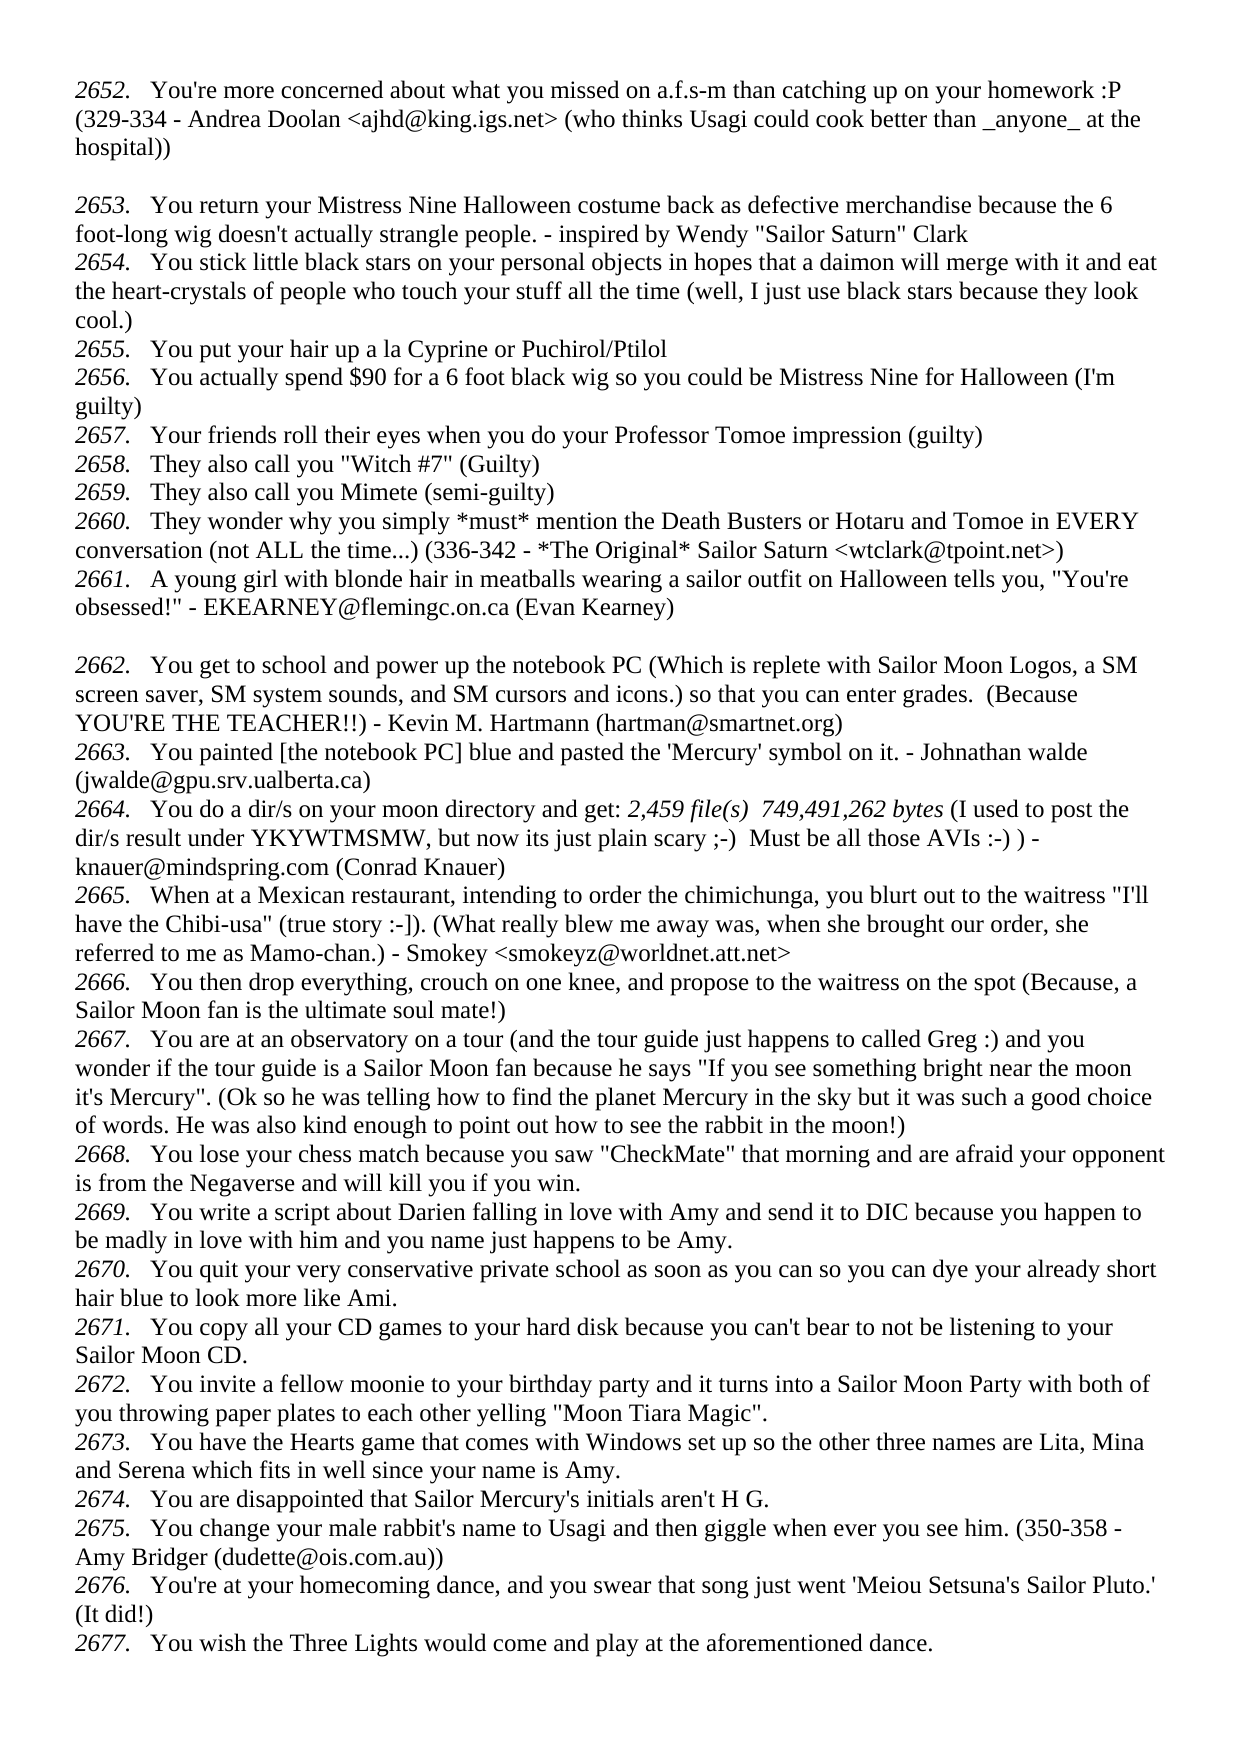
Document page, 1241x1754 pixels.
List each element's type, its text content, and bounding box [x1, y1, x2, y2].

list You return your Mistress Nine Halloween costume back as defective merchandise because the 6 foot-long wig doesn't actually strangle people. - inspired by Wendy "Sailor Saturn" Clark [75, 190, 1165, 247]
list A young girl with blonde hair in meatballs wearing a sailor outfit on Halloween tells you, "You're obsessed!" - EKEARNEY@flemingc.on.ca (Evan Kearney) [75, 564, 1165, 621]
list You write a script about Darien falling in love with Amy and send it to DIC because you happen to be madly in love with him and you name just happens to be Amy. [75, 1197, 1165, 1254]
list You are disappointed that Sailor Mercury's initials aren't H G. [75, 1484, 1165, 1513]
list You change your male rabbit's name to Usagi and then giggle when ever you see him. (350-358 - Amy Bridger (dudette@ois.com.au)) [75, 1513, 1165, 1570]
list You lose your chess match because you saw "CheckMate" that morning and are afraid your opponent is from the Negaverse and will kill you if you win. [75, 1139, 1165, 1197]
list You quit your very conservative private school as soon as you can so you can dye your already short hair blue to look more like Ami. [75, 1254, 1165, 1312]
list You put your hair up a la Cyprine or Puchirol/Ptilol [75, 334, 1165, 362]
list You are at an observatory on a tour (and the tour guide just happens to called Greg :) and you wonder if the tour guide is a Sailor Moon fan because he says "If you see something bright near the moon it's Mercury". (Ok so he was telling how to find the planet Mercury in the sky but it was such a good choice of words. He was also kind enough to point out how to see the rabbit in the moon!) [75, 1024, 1165, 1139]
list They also call you Mimete (semi-guilty) [75, 477, 1165, 506]
list Your friends roll their eyes when you do your Professor Tomoe impression (guilty) [75, 420, 1165, 449]
list They also call you "Witch #7" (Guilty) [75, 449, 1165, 477]
list You stick little black stars on your personal objects in hopes that a daimon will merge with it and eat the heart-crystals of people who touch your stuff all the time (well, I just use black stars because they look cool.) [75, 247, 1165, 334]
list You painted [the notebook PC] blue and pasted the 'Mercury' symbol on it. - Johnathan walde (jwalde@gpu.srv.ualberta.ca) [75, 737, 1165, 794]
list You have the Hearts game that comes with Windows set up so the other three names are Lita, Mina and Serena which fits in well since your name is Amy. [75, 1427, 1165, 1484]
list You get to school and power up the notebook PC (Which is replete with Sailor Moon Logos, a SM screen saver, SM system sounds, and SM cursors and icons.) so that you can enter grades. (Because YOU'RE THE TEACHER!!) - Kevin M. Hartmann (hartman@smartnet.org) [75, 650, 1165, 737]
list You copy all your CD games to your hard disk because you can't bear to not be listening to your Sailor Moon CD. [75, 1312, 1165, 1369]
list You do a dir/s on your moon directory and get: 2,459 file(s) 749,491,262 bytes (I used to post the dir/s result under YKYWTMSMW, but now its just plain scary ;-) Must be all those AVIs :-) ) - knauer@mindspring.com (Conrad Knauer) [75, 794, 1165, 880]
list You're more concerned about what you missed on a.f.s-m than catching up on your homework :P (329-334 - Andrea Doolan <ajhd@king.igs.net> (who thinks Usagi could cook better than _anyone_ at the hospital)) [75, 75, 1165, 161]
list You're at your homecoming dance, and you swear that song just went 'Meiou Setsuna's Sailor Pluto.' (It did!) [75, 1570, 1165, 1628]
list When at a Mexican restaurant, intending to order the chimichunga, you blurt out to the waitress "I'll have the Chibi-usa" (true story :-]). (What really blew me away was, when she brought our order, she referred to me as Mamo-chan.) - Smokey <smokeyz@worldnet.att.net> [75, 880, 1165, 967]
list You then drop everything, crouch on one knee, and propose to the waitress on the spot (Because, a Sailor Moon fan is the ultimate soul mate!) [75, 967, 1165, 1024]
list You wish the Three Lights would come and play at the aforementioned dance. [75, 1628, 1165, 1657]
list You actually spend $90 for a 6 foot black wig so you could be Mistress Nine for Halloween (I'm guilty) [75, 362, 1165, 420]
list They wonder why you simply *must* mention the Death Busters or Hotaru and Tomoe in EVERY conversation (not ALL the time...) (336-342 - *The Original* Sailor Saturn <wtclark@tpoint.net>) [75, 506, 1165, 564]
list You invite a fellow moonie to your birthday party and it turns into a Sailor Moon Party with both of you throwing paper plates to each other yelling "Moon Tiara Magic". [75, 1369, 1165, 1427]
